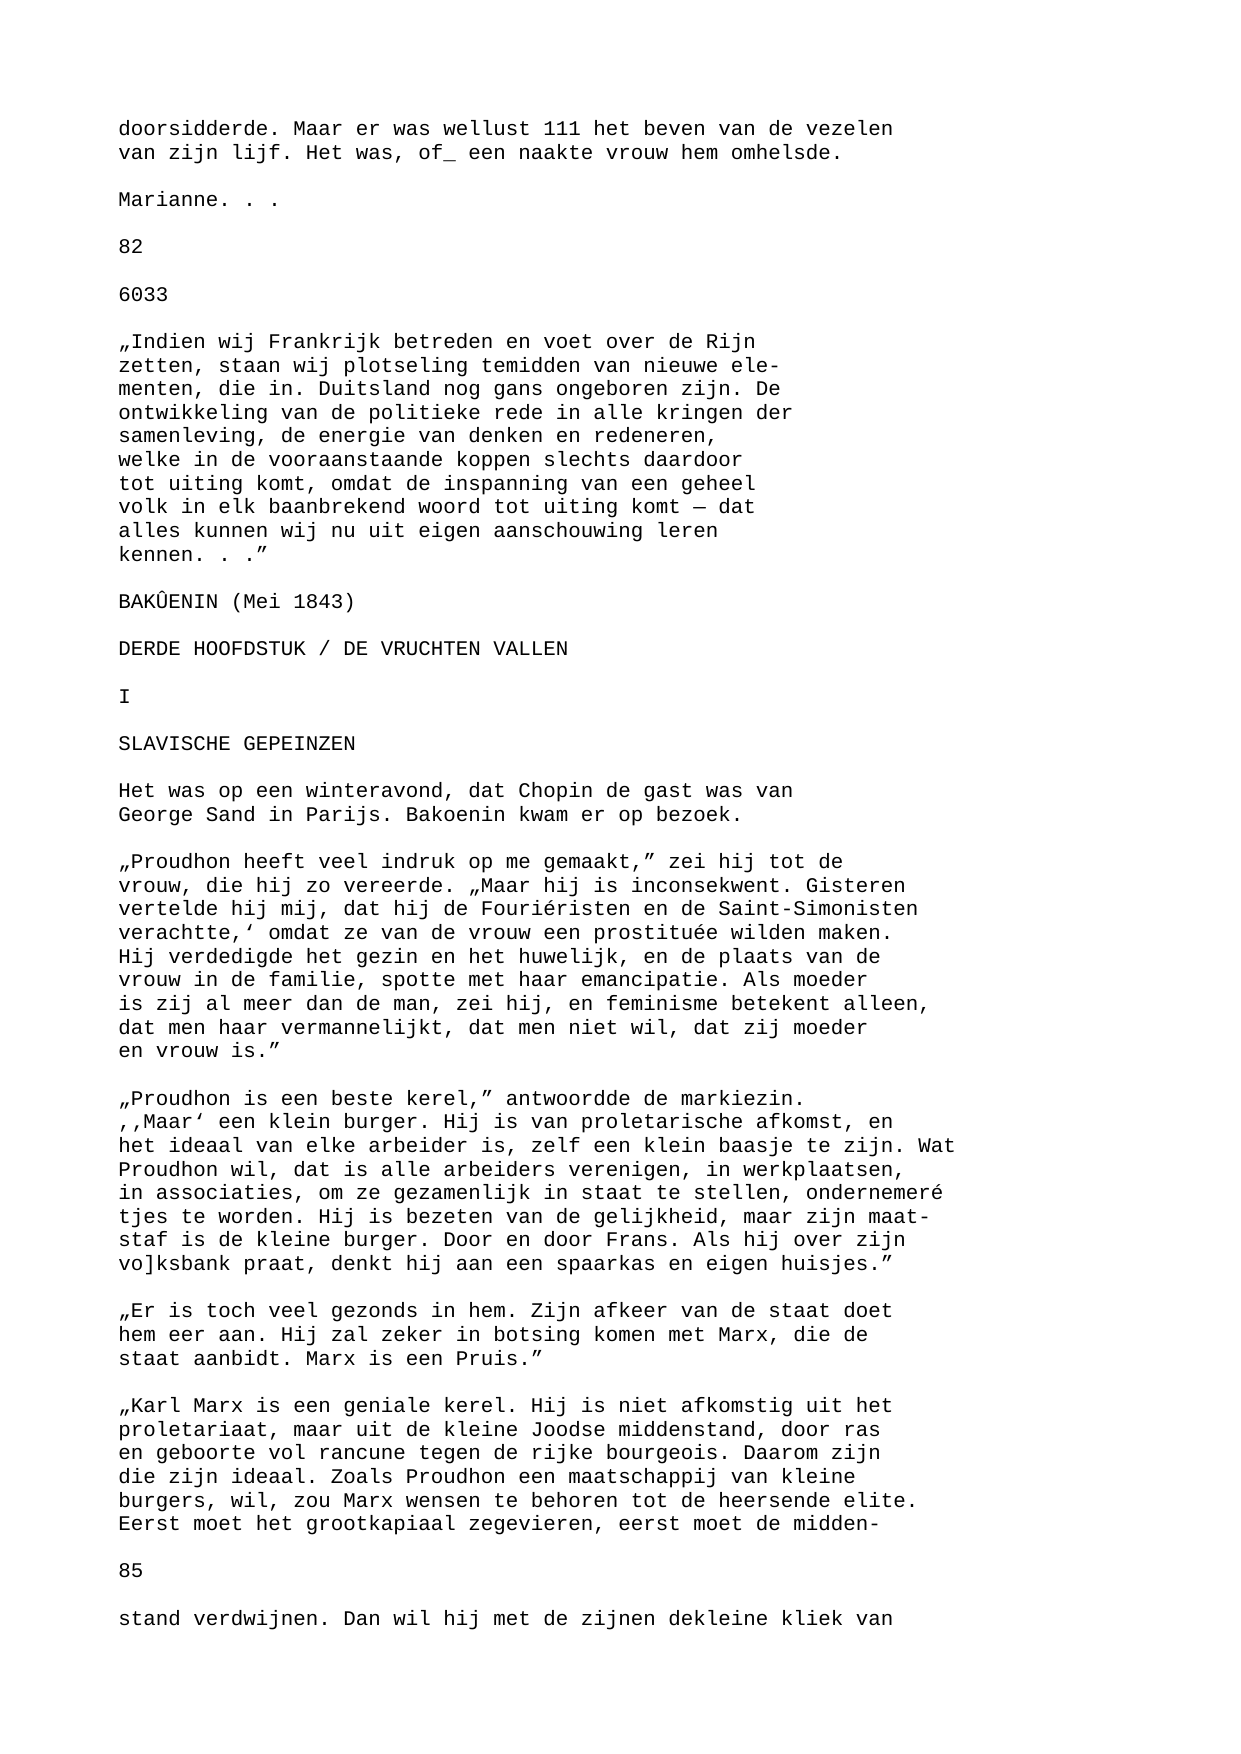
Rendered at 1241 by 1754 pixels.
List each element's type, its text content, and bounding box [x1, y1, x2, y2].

text menten, die in. Duitsland nog gans ongeboren zijn. De [118, 378, 1122, 402]
text I [118, 686, 1122, 709]
text welke in de vooraanstaande koppen slechts daardoor [118, 449, 1122, 473]
text vrouw, die hij zo vereerde. „Maar hij is inconsekwent. Gisteren [118, 875, 1122, 898]
text kennen. . .” [118, 544, 1122, 567]
text staf is de kleine burger. Door en door Frans. Als hij over zijn [118, 1229, 1122, 1253]
text proletariaat, maar uit de kleine Joodse middenstand, door ras [118, 1419, 1122, 1442]
text vrouw in de familie, spotte met haar emancipatie. Als moeder [118, 969, 1122, 993]
text dat men haar vermannelijkt, dat men niet wil, dat zij moeder [118, 1017, 1122, 1040]
text BAKÛENIN (Mei 1843) [118, 591, 1122, 615]
text DERDE HOOFDSTUK / DE VRUCHTEN VALLEN [118, 638, 1122, 662]
text Het was op een winteravond, dat Chopin de gast was van [118, 780, 1122, 804]
text stand verdwijnen. Dan wil hij met de zijnen dekleine kliek van [118, 1608, 1122, 1631]
text tot uiting komt, omdat de inspanning van een geheel [118, 473, 1122, 496]
text doorsidderde. Maar er was wellust 111 het beven van de vezelen [118, 118, 1122, 142]
text volk in elk baanbrekend woord tot uiting komt — dat [118, 496, 1122, 520]
text burgers, wil, zou Marx wensen te behoren tot de heersende elite. [118, 1489, 1122, 1513]
text Marianne. . . [118, 189, 1122, 213]
text hem eer aan. Hij zal zeker in botsing komen met Marx, die de [118, 1324, 1122, 1348]
text vo]ksbank praat, denkt hij aan een spaarkas en eigen huisjes.” [118, 1253, 1122, 1277]
text SLAVISCHE GEPEINZEN [118, 733, 1122, 757]
text 85 [118, 1561, 1122, 1584]
text is zij al meer dan de man, zei hij, en feminisme betekent alleen, [118, 993, 1122, 1017]
text „Karl Marx is een geniale kerel. Hij is niet afkomstig uit het [118, 1395, 1122, 1419]
text tjes te worden. Hij is bezeten van de gelijkheid, maar zijn maat- [118, 1206, 1122, 1229]
text samenleving, de energie van denken en redeneren, [118, 426, 1122, 449]
text vertelde hij mij, dat hij de Fouriéristen en de Saint-Simonisten [118, 898, 1122, 922]
text Eerst moet het grootkapiaal zegevieren, eerst moet de midden- [118, 1513, 1122, 1537]
text en geboorte vol rancune tegen de rijke bourgeois. Daarom zijn [118, 1442, 1122, 1466]
text „Er is toch veel gezonds in hem. Zijn afkeer van de staat doet [118, 1300, 1122, 1324]
text ,‚Maar‘ een klein burger. Hij is van proletarische afkomst, en [118, 1111, 1122, 1135]
text staat aanbidt. Marx is een Pruis.” [118, 1348, 1122, 1371]
text Hij verdedigde het gezin en het huwelijk, en de plaats van de [118, 946, 1122, 969]
text Proudhon wil, dat is alle arbeiders verenigen, in werkplaatsen, [118, 1158, 1122, 1182]
text „Indien wij Frankrijk betreden en voet over de Rijn [118, 331, 1122, 354]
text in associaties, om ze gezamenlijk in staat te stellen, ondernemeré [118, 1182, 1122, 1206]
text „Proudhon heeft veel indruk op me gemaakt,” zei hij tot de [118, 851, 1122, 875]
text en vrouw is.” [118, 1040, 1122, 1064]
text verachtte,‘ omdat ze van de vrouw een prostituée wilden maken. [118, 922, 1122, 946]
text zetten, staan wij plotseling temidden van nieuwe ele- [118, 354, 1122, 378]
text ontwikkeling van de politieke rede in alle kringen der [118, 402, 1122, 426]
text alles kunnen wij nu uit eigen aanschouwing leren [118, 520, 1122, 544]
text George Sand in Parijs. Bakoenin kwam er op bezoek. [118, 804, 1122, 827]
text van zijn lijf. Het was, of_ een naakte vrouw hem omhelsde. [118, 142, 1122, 165]
text het ideaal van elke arbeider is, zelf een klein baasje te zijn. Wat [118, 1135, 1122, 1158]
text „Proudhon is een beste kerel,” antwoordde de markiezin. [118, 1088, 1122, 1111]
text die zijn ideaal. Zoals Proudhon een maatschappij van kleine [118, 1466, 1122, 1489]
text 82 [118, 236, 1122, 260]
text 6033 [118, 284, 1122, 307]
